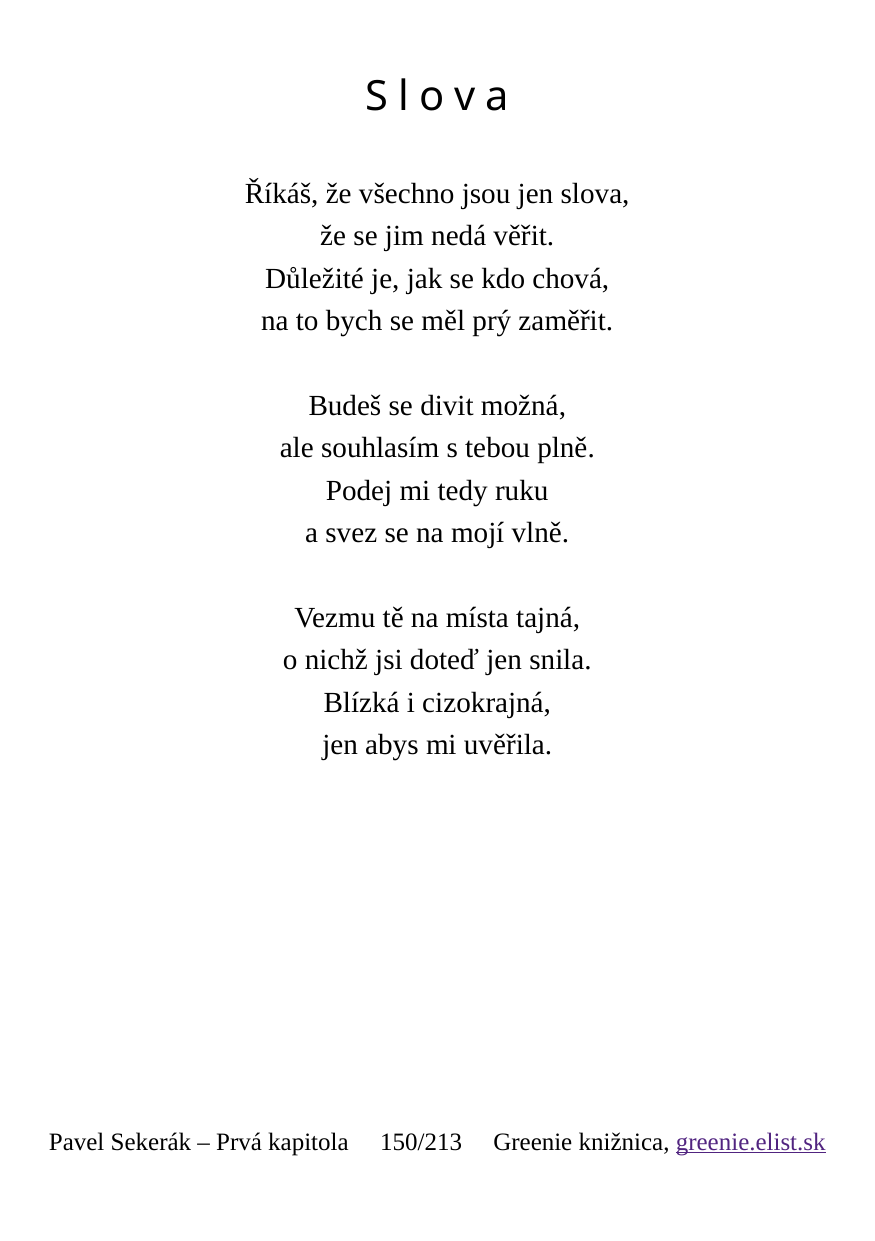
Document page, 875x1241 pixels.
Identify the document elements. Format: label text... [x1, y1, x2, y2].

text ale souhlasím s tebou plně. [41, 430, 833, 464]
text že se jim nedá věřit. [41, 218, 833, 252]
text Důležité je, jak se kdo chová, [41, 261, 833, 294]
text o nichž jsi doteď jen snila. [41, 642, 833, 676]
text Blízká i cizokrajná, [41, 685, 833, 718]
text a svez se na mojí vlně. [41, 515, 833, 549]
text Budeš se divit možná, [41, 388, 833, 422]
text jen abys mi uvěřila. [41, 727, 833, 761]
text na to bych se měl prý zaměřit. [41, 303, 833, 337]
text Podej mi tedy ruku [41, 473, 833, 506]
subtitle Slova [41, 66, 833, 123]
text Říkáš, že všechno jsou jen slova, [41, 176, 833, 209]
text Vezmu tě na místa tajná, [41, 600, 833, 633]
